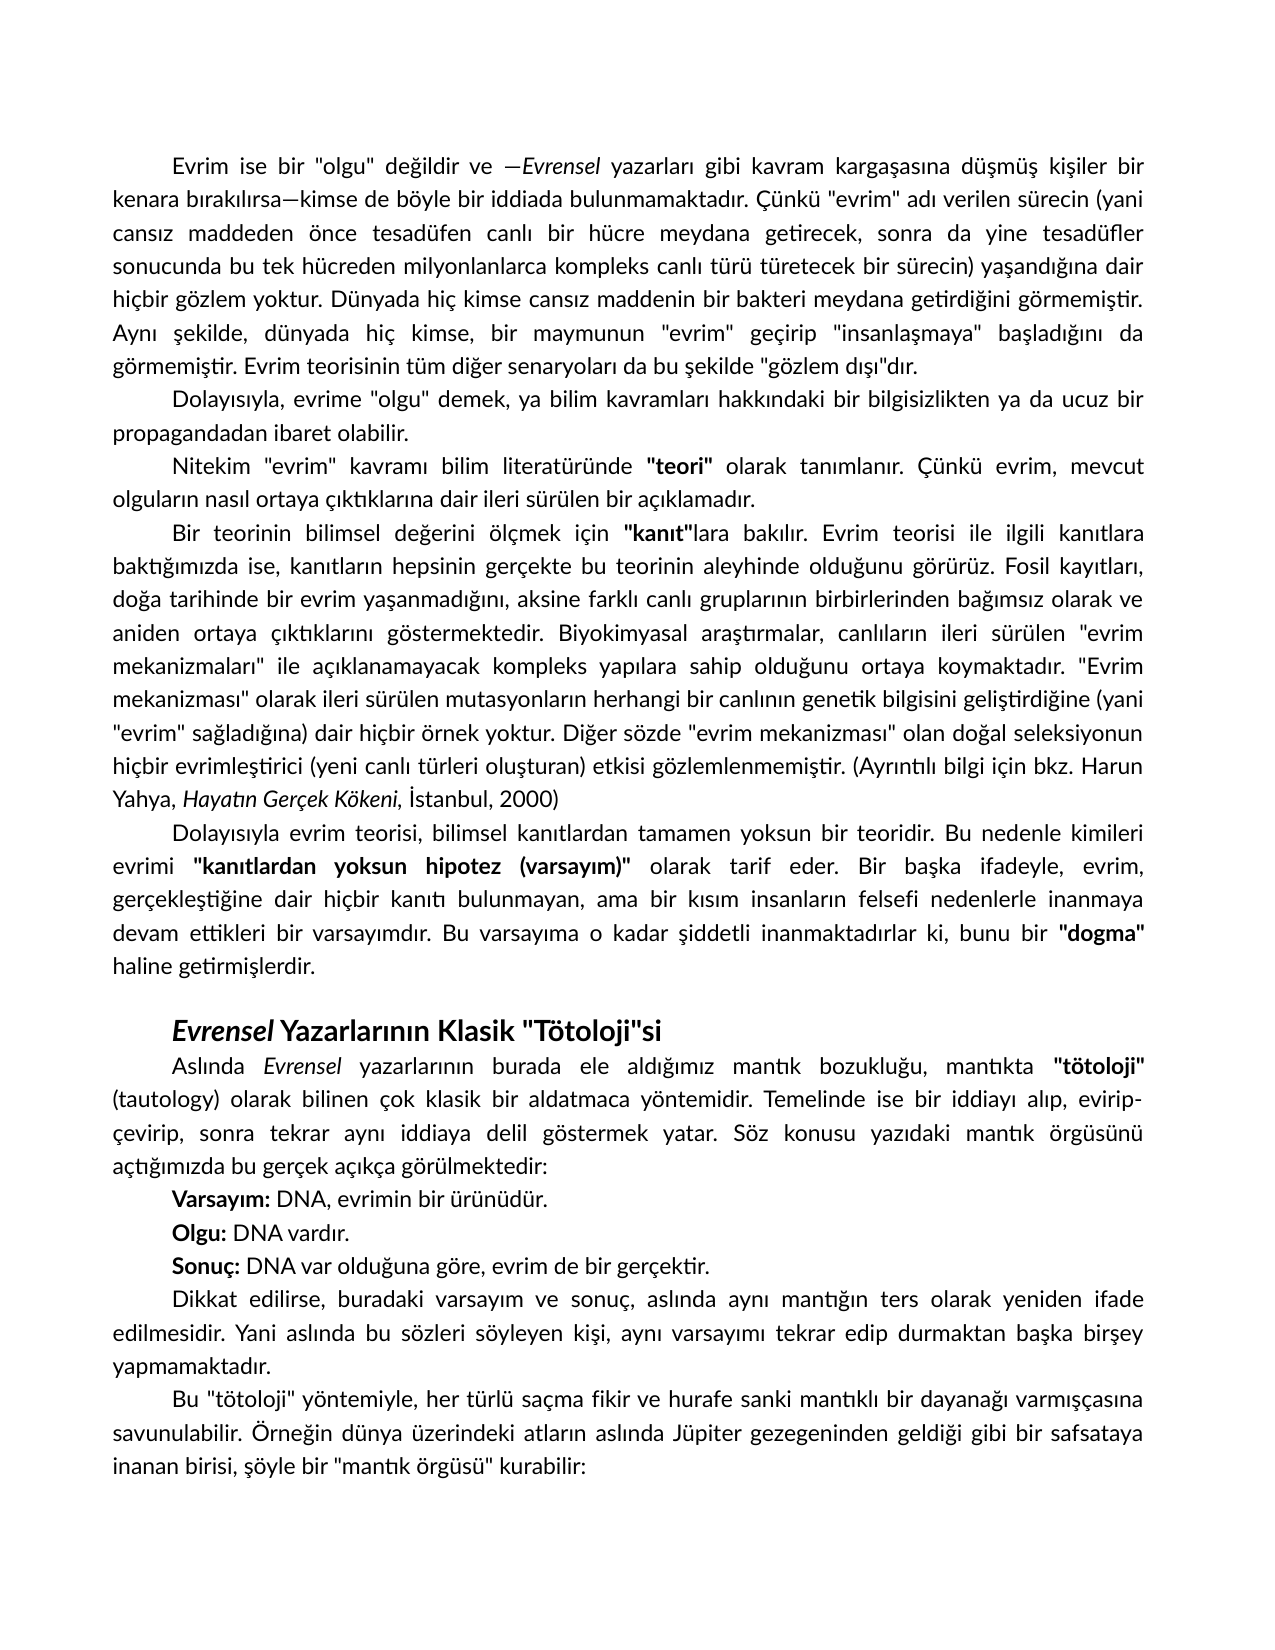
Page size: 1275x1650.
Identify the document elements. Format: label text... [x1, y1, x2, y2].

text Dolayısıyla, evrime "olgu" demek, ya bilim kavramları hakkındaki bir bilgisizlikten ya da ucuz bir propagandadan ibaret olabilir. [112, 381, 1145, 448]
text Varsayım: DNA, evrimin bir ürünüdür. [112, 1181, 1145, 1214]
text Evrim ise bir "olgu" değildir ve —Evrensel yazarları gibi kavram kargaşasına düşmüş kişiler bir kenara bırakılırsa—kimse de böyle bir iddiada bulunmamaktadır. Çünkü "evrim" adı verilen sürecin (yani cansız maddeden önce tesadüfen canlı bir hücre meydana getirecek, sonra da yine tesadüfler sonucunda bu tek hücreden milyonlanlarca kompleks canlı türü türetecek bir sürecin) yaşandığına dair hiçbir gözlem yoktur. Dünyada hiç kimse cansız maddenin bir bakteri meydana getirdiğini görmemiştir. Aynı şekilde, dünyada hiç kimse, bir maymunun "evrim" geçirip "insanlaşmaya" başladığını da görmemiştir. Evrim teorisinin tüm diğer senaryoları da bu şekilde "gözlem dışı"dır. [112, 148, 1145, 381]
text Nitekim "evrim" kavramı bilim literatüründe "teori" olarak tanımlanır. Çünkü evrim, mevcut olguların nasıl ortaya çıktıklarına dair ileri sürülen bir açıklamadır. [112, 448, 1145, 514]
text Bir teorinin bilimsel değerini ölçmek için "kanıt"lara bakılır. Evrim teorisi ile ilgili kanıtlara baktığımızda ise, kanıtların hepsinin gerçekte bu teorinin aleyhinde olduğunu görürüz. Fosil kayıtları, doğa tarihinde bir evrim yaşanmadığını, aksine farklı canlı gruplarının birbirlerinden bağımsız olarak ve aniden ortaya çıktıklarını göstermektedir. Biyokimyasal araştırmalar, canlıların ileri sürülen "evrim mekanizmaları" ile açıklanamayacak kompleks yapılara sahip olduğunu ortaya koymaktadır. "Evrim mekanizması" olarak ileri sürülen mutasyonların herhangi bir canlının genetik bilgisini geliştirdiğine (yani "evrim" sağladığına) dair hiçbir örnek yoktur. Diğer sözde "evrim mekanizması" olan doğal seleksiyonun hiçbir evrimleştirici (yeni canlı türleri oluşturan) etkisi gözlemlenmemiştir. (Ayrıntılı bilgi için bkz. Harun Yahya, Hayatın Gerçek Kökeni, İstanbul, 2000) [112, 514, 1145, 814]
text Bu "tötoloji" yöntemiyle, her türlü saçma fikir ve hurafe sanki mantıklı bir dayanağı varmışçasına savunulabilir. Örneğin dünya üzerindeki atların aslında Jüpiter gezegeninden geldiği gibi bir safsataya inanan birisi, şöyle bir "mantık örgüsü" kurabilir: [112, 1381, 1145, 1481]
text Dikkat edilirse, buradaki varsayım ve sonuç, aslında aynı mantığın ters olarak yeniden ifade edilmesidir. Yani aslında bu sözleri söyleyen kişi, aynı varsayımı tekrar edip durmaktan başka birşey yapmamaktadır. [112, 1281, 1145, 1381]
text Sonuç: DNA var olduğuna göre, evrim de bir gerçektir. [112, 1248, 1145, 1281]
text Olgu: DNA vardır. [112, 1214, 1145, 1248]
text Dolayısıyla evrim teorisi, bilimsel kanıtlardan tamamen yoksun bir teoridir. Bu nedenle kimileri evrimi "kanıtlardan yoksun hipotez (varsayım)" olarak tarif eder. Bir başka ifadeyle, evrim, gerçekleştiğine dair hiçbir kanıtı bulunmayan, ama bir kısım insanların felsefi nedenlerle inanmaya devam ettikleri bir varsayımdır. Bu varsayıma o kadar şiddetli inanmaktadırlar ki, bunu bir "dogma" haline getirmişlerdir. [112, 814, 1145, 981]
text Evrensel Yazarlarının Klasik "Tötoloji"si [112, 1014, 1145, 1048]
text Aslında Evrensel yazarlarının burada ele aldığımız mantık bozukluğu, mantıkta "tötoloji" (tautology) olarak bilinen çok klasik bir aldatmaca yöntemidir. Temelinde ise bir iddiayı alıp, evirip-çevirip, sonra tekrar aynı iddiaya delil göstermek yatar. Söz konusu yazıdaki mantık örgüsünü açtığımızda bu gerçek açıkça görülmektedir: [112, 1048, 1145, 1181]
